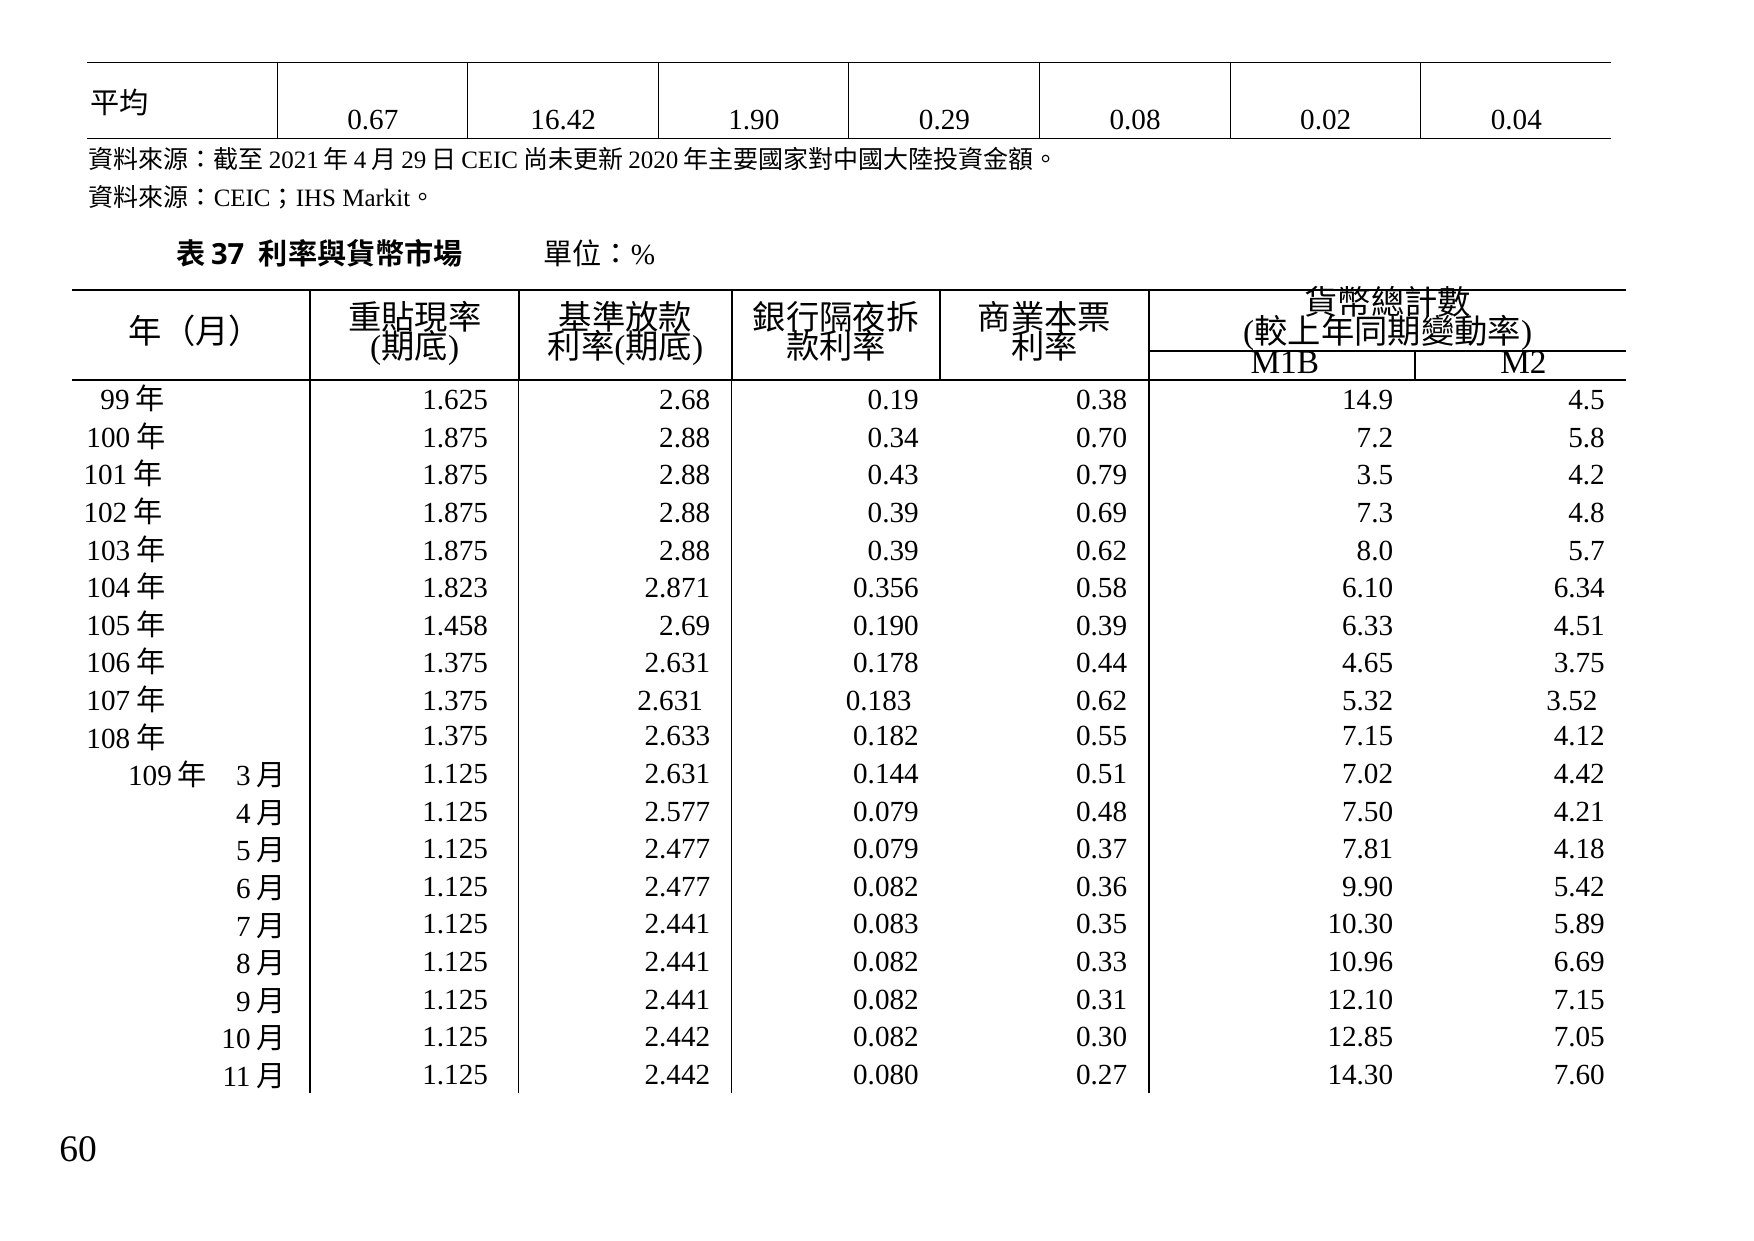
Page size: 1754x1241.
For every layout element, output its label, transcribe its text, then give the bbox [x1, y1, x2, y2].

table_cell 8月 [72, 943, 309, 980]
table_cell 0.39 [940, 604, 1148, 642]
table_header 重貼現率 (期底) [311, 291, 518, 379]
table_cell 2.577 [519, 792, 731, 830]
table_cell M1B [1150, 352, 1414, 379]
table_cell 5.89 [1415, 905, 1626, 943]
table_cell 0.36 [940, 868, 1148, 905]
table_cell 16.42 [468, 63, 658, 138]
table_cell 0.356 [732, 567, 940, 604]
table_cell 6.34 [1415, 567, 1626, 604]
table_cell 107年 [72, 680, 309, 717]
table_cell 0.080 [732, 1056, 940, 1093]
table_cell 1.875 [311, 491, 518, 529]
table_header 基準放款 利率(期底) [520, 291, 731, 379]
table_cell 0.079 [732, 830, 940, 867]
table_cell 105年 [72, 604, 309, 642]
table_cell 1.625 [311, 381, 518, 416]
table_cell 3.5 [1150, 454, 1414, 491]
table_cell 2.442 [519, 1056, 731, 1093]
table_cell 2.477 [519, 868, 731, 905]
table_cell 7月 [72, 905, 309, 943]
table_cell 6.10 [1150, 567, 1414, 604]
table_cell 7.81 [1150, 830, 1414, 867]
table_cell 4.2 [1415, 454, 1626, 491]
table_cell 0.082 [732, 980, 940, 1018]
table_cell 0.48 [940, 792, 1148, 830]
table_cell 8.0 [1150, 529, 1414, 567]
table_cell 2.441 [519, 943, 731, 980]
table_cell 1.125 [311, 792, 518, 830]
table_cell 4.8 [1415, 491, 1626, 529]
table_cell 6月 [72, 868, 309, 905]
table_cell 5.32 [1150, 680, 1414, 717]
table_cell 0.082 [732, 943, 940, 980]
table_cell 0.79 [940, 454, 1148, 491]
table_cell 2.88 [519, 454, 731, 491]
table_cell 0.35 [940, 905, 1148, 943]
table_cell 4.65 [1150, 642, 1414, 679]
table_cell 7.15 [1415, 980, 1626, 1018]
table_cell 1.125 [311, 1056, 518, 1093]
table_cell 0.69 [940, 491, 1148, 529]
table_cell 7.2 [1150, 416, 1414, 454]
table_cell 10月 [72, 1018, 309, 1056]
table_cell 4.12 [1415, 717, 1626, 755]
table_cell 7.05 [1415, 1018, 1626, 1056]
table_cell 0.19 [732, 381, 940, 416]
table_cell 1.875 [311, 529, 518, 567]
table_cell 1.90 [659, 63, 848, 138]
table_cell 7.50 [1150, 792, 1414, 830]
table_header 商業本票 利率 [941, 291, 1148, 379]
table_cell 2.871 [519, 567, 731, 604]
table_cell 1.125 [311, 868, 518, 905]
table_cell 0.083 [732, 905, 940, 943]
table_cell 0.082 [732, 1018, 940, 1056]
table_cell 7.60 [1415, 1056, 1626, 1093]
table_cell 1.458 [311, 604, 518, 642]
table_cell 0.38 [940, 381, 1148, 416]
text 資料來源：CEIC；IHS Markit。 [59, 177, 1639, 214]
table_cell 9.90 [1150, 868, 1414, 905]
table_cell 2.441 [519, 980, 731, 1018]
table_cell 1.375 [311, 642, 518, 679]
table_cell 0.082 [732, 868, 940, 905]
table_cell 2.69 [519, 604, 731, 642]
table_cell 0.39 [732, 491, 940, 529]
table_cell 2.477 [519, 830, 731, 867]
table_cell 0.144 [732, 755, 940, 792]
table_cell 0.08 [1040, 63, 1230, 138]
table_cell 0.62 [940, 529, 1148, 567]
table_cell 103年 [72, 529, 309, 567]
table_cell 7.3 [1150, 491, 1414, 529]
table_cell 14.9 [1150, 381, 1414, 416]
table_cell 2.631 [519, 755, 731, 792]
table_cell 1.875 [311, 454, 518, 491]
table_cell 2.441 [519, 905, 731, 943]
table_cell 0.27 [940, 1056, 1148, 1093]
table_cell 0.178 [732, 642, 940, 679]
table_header 貨幣總計數 (較上年同期變動率) [1150, 291, 1626, 349]
table_cell 1.125 [311, 1018, 518, 1056]
table_cell 4月 [72, 792, 309, 830]
table_cell 104年 [72, 567, 309, 604]
table_cell 6.33 [1150, 604, 1414, 642]
table_cell 0.55 [940, 717, 1148, 755]
table_cell 100年 [72, 416, 309, 454]
table_cell 0.02 [1231, 63, 1420, 138]
table_cell 5.8 [1415, 416, 1626, 454]
table_cell 10.96 [1150, 943, 1414, 980]
table_cell 0.34 [732, 416, 940, 454]
table_cell M2 [1416, 352, 1626, 379]
table_cell 2.88 [519, 491, 731, 529]
table_cell 0.33 [940, 943, 1148, 980]
table_cell 0.67 [278, 63, 467, 138]
table_cell 0.58 [940, 567, 1148, 604]
table_cell 106年 [72, 642, 309, 679]
table_cell 109年 3月 [72, 755, 309, 792]
table_cell 4.21 [1415, 792, 1626, 830]
table_cell 0.079 [732, 792, 940, 830]
table_cell 2.631 [519, 642, 731, 679]
table_cell 1.375 [311, 680, 518, 717]
table_cell 1.125 [311, 980, 518, 1018]
table_cell 平均 [87, 63, 277, 138]
table_cell 0.43 [732, 454, 940, 491]
text 資料來源：截至2021年4月29日CEIC尚未更新2020年主要國家對中國大陸投資金額。 [59, 139, 1639, 177]
table_cell 2.631 [519, 680, 731, 717]
table_cell 0.190 [732, 604, 940, 642]
table_cell 4.5 [1415, 381, 1626, 416]
table_cell 0.30 [940, 1018, 1148, 1056]
table_cell 3.52 [1415, 680, 1626, 717]
text 表37 利率與貨幣市場 單位：% [59, 214, 1639, 289]
table_cell 7.02 [1150, 755, 1414, 792]
table_cell 5月 [72, 830, 309, 867]
table_header 銀行隔夜拆款利率 [733, 291, 939, 379]
table_cell 2.88 [519, 416, 731, 454]
table_cell 0.37 [940, 830, 1148, 867]
table_cell 0.31 [940, 980, 1148, 1018]
table_cell 14.30 [1150, 1056, 1414, 1093]
table_cell 1.875 [311, 416, 518, 454]
table_cell 6.69 [1415, 943, 1626, 980]
table_cell 1.125 [311, 830, 518, 867]
table_cell 0.51 [940, 755, 1148, 792]
table_cell 1.125 [311, 755, 518, 792]
table_cell 0.44 [940, 642, 1148, 679]
table_cell 3.75 [1415, 642, 1626, 679]
table_cell 108年 [72, 717, 309, 755]
table_cell 12.85 [1150, 1018, 1414, 1056]
table_cell 2.88 [519, 529, 731, 567]
table_cell 1.125 [311, 905, 518, 943]
table_cell 1.125 [311, 943, 518, 980]
table_cell 12.10 [1150, 980, 1414, 1018]
table_cell 9月 [72, 980, 309, 1018]
table_cell 99年 [72, 381, 309, 416]
table_cell 2.633 [519, 717, 731, 755]
table_cell 4.51 [1415, 604, 1626, 642]
table_cell 102年 [72, 491, 309, 529]
table_cell 5.42 [1415, 868, 1626, 905]
table_cell 11月 [72, 1056, 309, 1093]
table_cell 10.30 [1150, 905, 1414, 943]
table_cell 7.15 [1150, 717, 1414, 755]
table_cell 0.183 [732, 680, 940, 717]
table_cell 0.70 [940, 416, 1148, 454]
table_cell 0.29 [849, 63, 1039, 138]
table_cell 0.39 [732, 529, 940, 567]
table_cell 4.42 [1415, 755, 1626, 792]
table_cell 2.68 [519, 381, 731, 416]
table_cell 2.442 [519, 1018, 731, 1056]
table_cell 0.182 [732, 717, 940, 755]
table_cell 101年 [72, 454, 309, 491]
table_cell 1.375 [311, 717, 518, 755]
table_cell 5.7 [1415, 529, 1626, 567]
table_cell 1.823 [311, 567, 518, 604]
table_cell 4.18 [1415, 830, 1626, 867]
table_header 年（月） [72, 291, 309, 379]
table_cell 0.62 [940, 680, 1148, 717]
table_cell 0.04 [1421, 63, 1611, 138]
